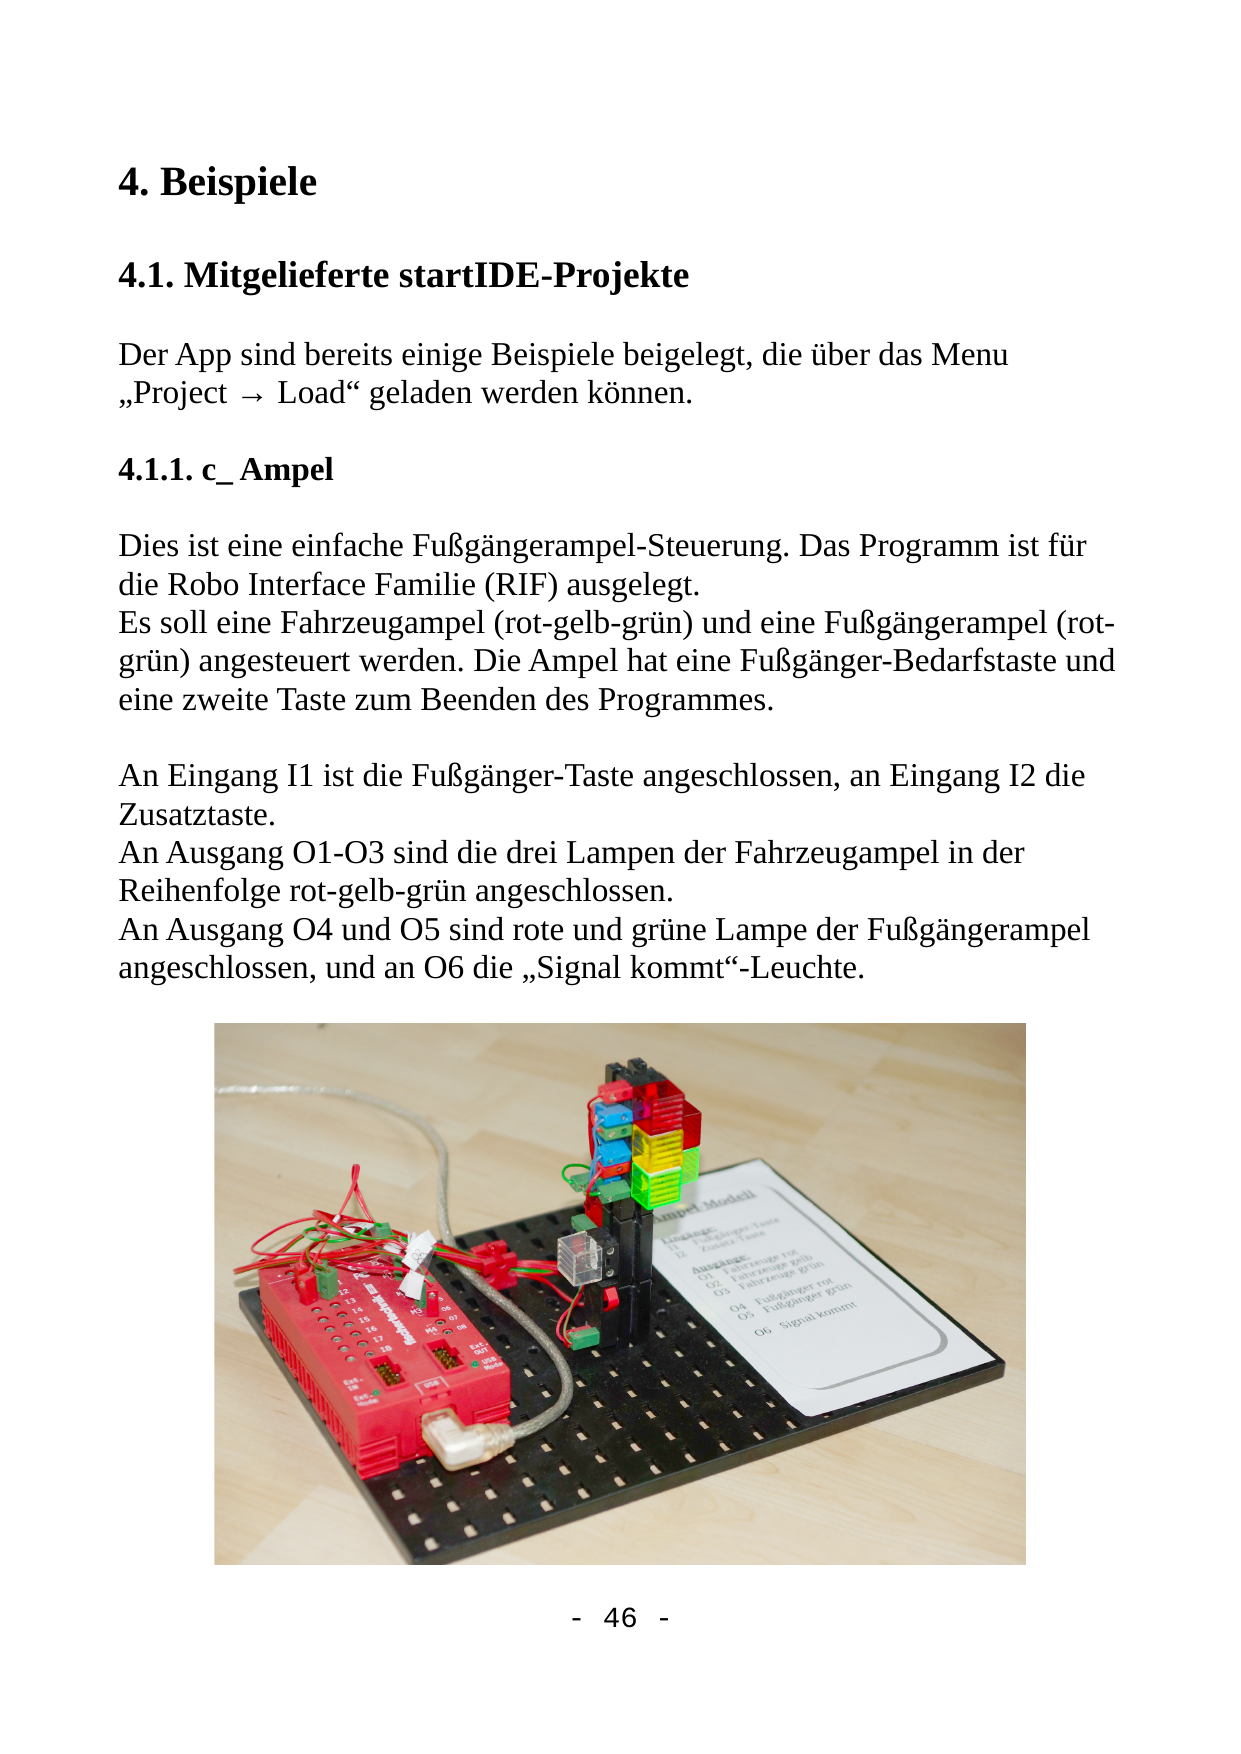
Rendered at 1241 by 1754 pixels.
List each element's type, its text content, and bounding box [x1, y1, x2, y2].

text Dies ist eine einfache Fußgängerampel-Steuerung. Das Programm ist für die Robo Interface Familie (RIF) ausgelegt. [118, 525, 1122, 602]
text An Eingang I1 ist die Fußgänger-Taste angeschlossen, an Eingang I2 die Zusatztaste. [118, 755, 1122, 832]
text An Ausgang O4 und O5 sind rote und grüne Lampe der Fußgängerampel angeschlossen, und an O6 die „Signal kommt“-Leuchte. [118, 909, 1122, 985]
text Es soll eine Fahrzeugampel (rot-gelb-grün) und eine Fußgängerampel (rot-grün) angesteuert werden. Die Ampel hat eine Fußgänger-Bedarfstaste und eine zweite Taste zum Beenden des Programmes. [118, 602, 1122, 717]
text Der App sind bereits einige Beispiele beigelegt, die über das Menu „Project → Load“ geladen werden können. [118, 334, 1122, 410]
text 4. Beispiele [118, 156, 1122, 204]
text 4.1.1. c_ Ampel [118, 449, 1122, 487]
text An Ausgang O1-O3 sind die drei Lampen der Fahrzeugampel in der Reihenfolge rot-gelb-grün angeschlossen. [118, 832, 1122, 909]
picture [214, 1023, 1026, 1565]
text 4.1. Mitgelieferte startIDE-Projekte [118, 252, 1122, 295]
